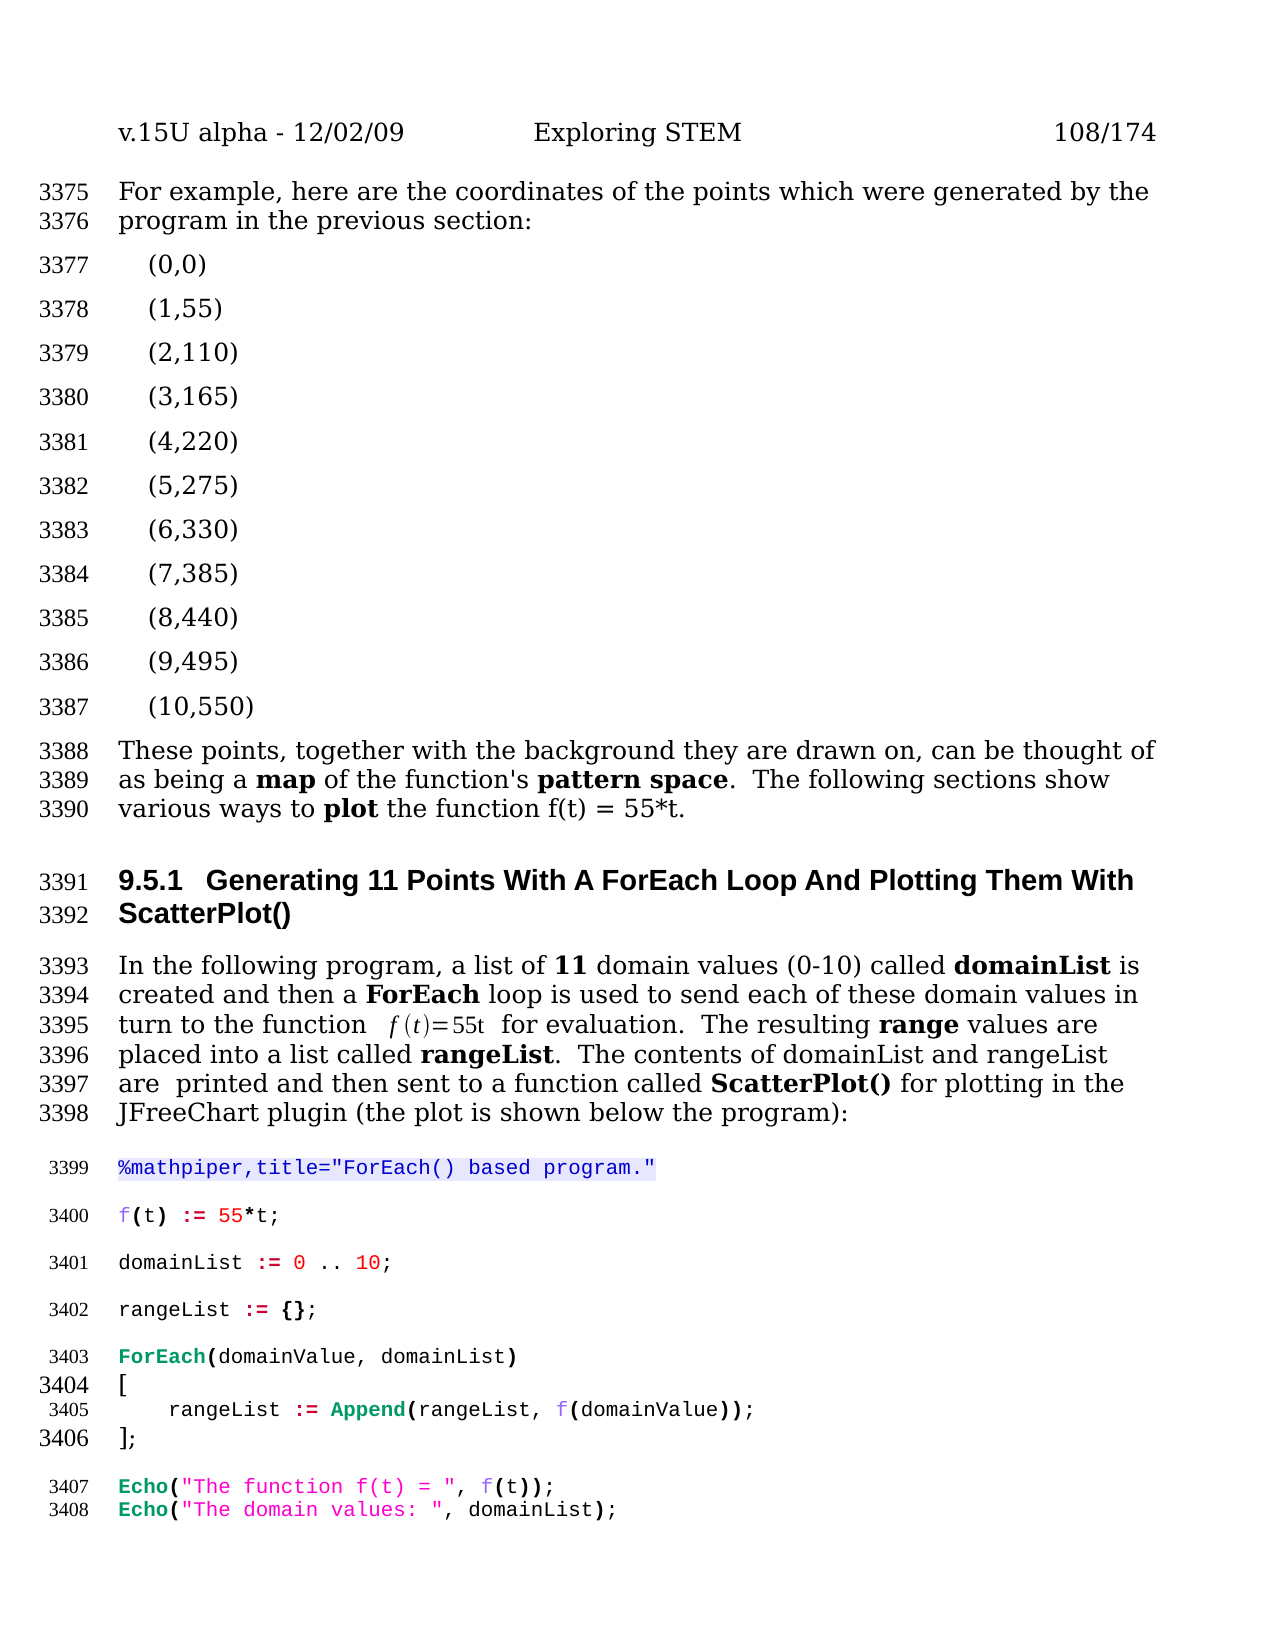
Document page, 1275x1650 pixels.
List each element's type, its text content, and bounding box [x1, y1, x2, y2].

text (9,495) [148, 648, 1157, 677]
text These points, together with the background they are drawn on, can be thought of as being a map of the function's pattern space. The following sections show various ways to plot the function f(t) = 55*t. [118, 736, 1157, 824]
text ]; [118, 1423, 1157, 1452]
text domainList := 0 .. 10; [118, 1252, 1157, 1276]
text (6,330) [148, 515, 1157, 544]
text %mathpiper,title="ForEach() based program." [118, 1157, 1157, 1181]
text (1,55) [148, 294, 1157, 323]
text rangeList := Append(rangeList, f(domainValue)); [118, 1399, 1157, 1423]
text Echo("The function f(t) = ", f(t)); [118, 1476, 1157, 1499]
text ForEach(domainValue, domainList) [118, 1347, 1157, 1370]
text (2,110) [148, 338, 1157, 368]
text For example, here are the coordinates of the points which were generated by the program in the previous section: [118, 177, 1157, 235]
text (7,385) [148, 559, 1157, 588]
text (5,275) [148, 471, 1157, 500]
text rangeList := {}; [118, 1299, 1157, 1323]
text Echo("The domain values: ", domainList); [118, 1499, 1157, 1523]
text (3,165) [148, 383, 1157, 412]
text f(t) := 55*t; [118, 1205, 1157, 1228]
text (0,0) [148, 250, 1157, 279]
text (10,550) [148, 692, 1157, 721]
subtitle Generating 11 Points With A ForEach Loop And Plotting Them With ScatterPlot() [118, 863, 1157, 930]
text (4,220) [148, 427, 1157, 456]
text (8,440) [148, 603, 1157, 633]
text In the following program, a list of 11 domain values (0-10) called domainList is created and then a ForEach loop is used to send each of these domain values in turn to the functionfor evaluation. The resulting range values are placed into a list called rangeList. The contents of domainList and rangeList are printed and then sent to a function called ScatterPlot() for plotting in the JFreeChart plugin (the plot is shown below the program): [118, 951, 1157, 1128]
text [ [118, 1370, 1157, 1399]
